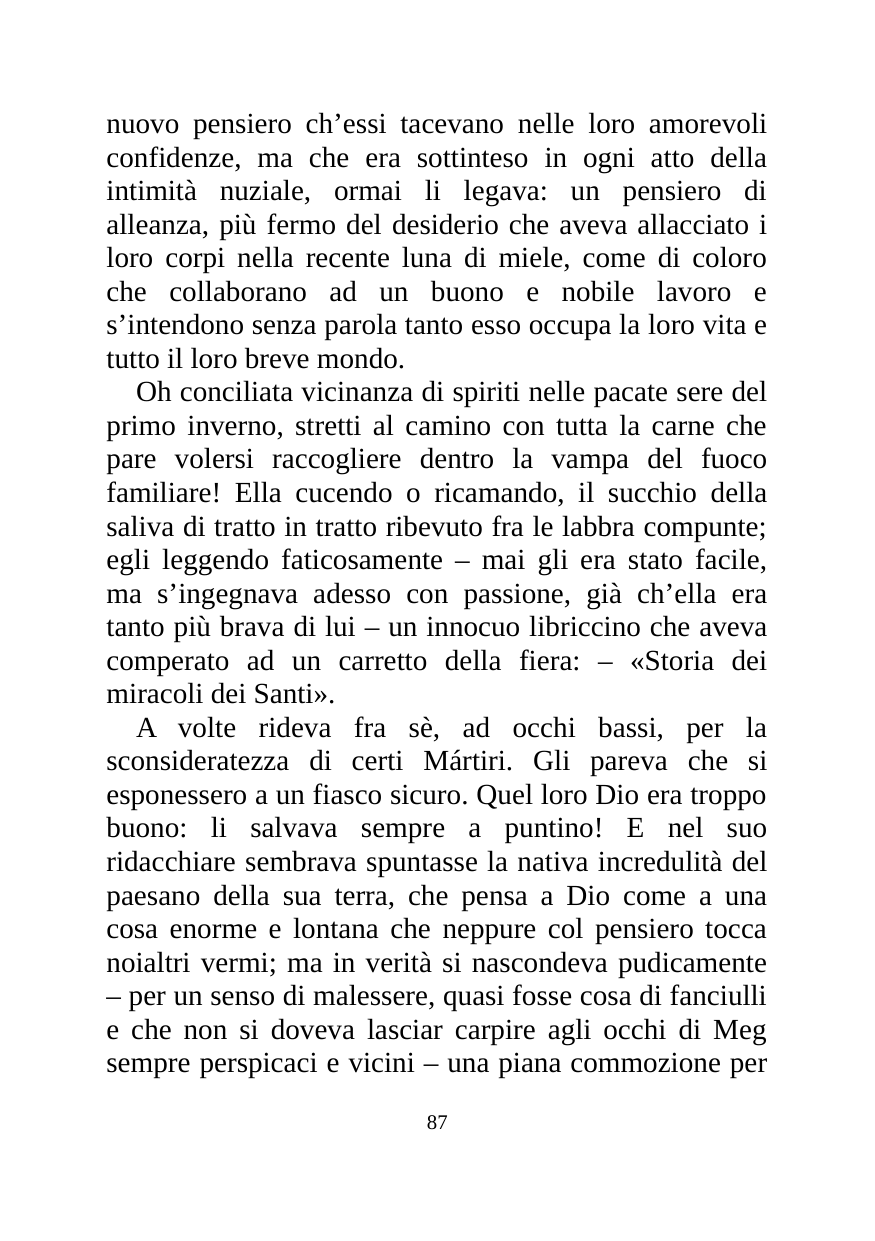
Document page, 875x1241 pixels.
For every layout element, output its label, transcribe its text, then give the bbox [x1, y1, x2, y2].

text nuovo pensiero ch’essi tacevano nelle loro amorevoli confidenze, ma che era sottinteso in ogni atto della intimità nuziale, ormai li legava: un pensiero di alleanza, più fermo del desiderio che aveva allacciato i loro corpi nella recente luna di miele, come di coloro che collaborano ad un buono e nobile lavoro e s’intendono senza parola tanto esso occupa la loro vita e tutto il loro breve mondo. [106, 106, 768, 374]
text Oh conciliata vicinanza di spiriti nelle pacate sere del primo inverno, stretti al camino con tutta la carne che pare volersi raccogliere dentro la vampa del fuoco familiare! Ella cucendo o ricamando, il succhio della saliva di tratto in tratto ribevuto fra le labbra compunte; egli leggendo faticosamente – mai gli era stato facile, ma s’ingegnava adesso con passione, già ch’ella era tanto più brava di lui – un innocuo libriccino che aveva comperato ad un carretto della fiera: – «Storia dei miracoli dei Santi». [106, 374, 768, 710]
text A volte rideva fra sè, ad occhi bassi, per la sconsideratezza di certi Mártiri. Gli pareva che si esponessero a un fiasco sicuro. Quel loro Dio era troppo buono: li salvava sempre a puntino! E nel suo ridacchiare sembrava spuntasse la nativa incredulità del paesano della sua terra, che pensa a Dio come a una cosa enorme e lontana che neppure col pensiero tocca noialtri vermi; ma in verità si nascondeva pudicamente – per un senso di malessere, quasi fosse cosa di fanciulli e che non si doveva lasciar carpire agli occhi di Meg sempre perspicaci e vicini – una piana commozione per [106, 710, 768, 1079]
